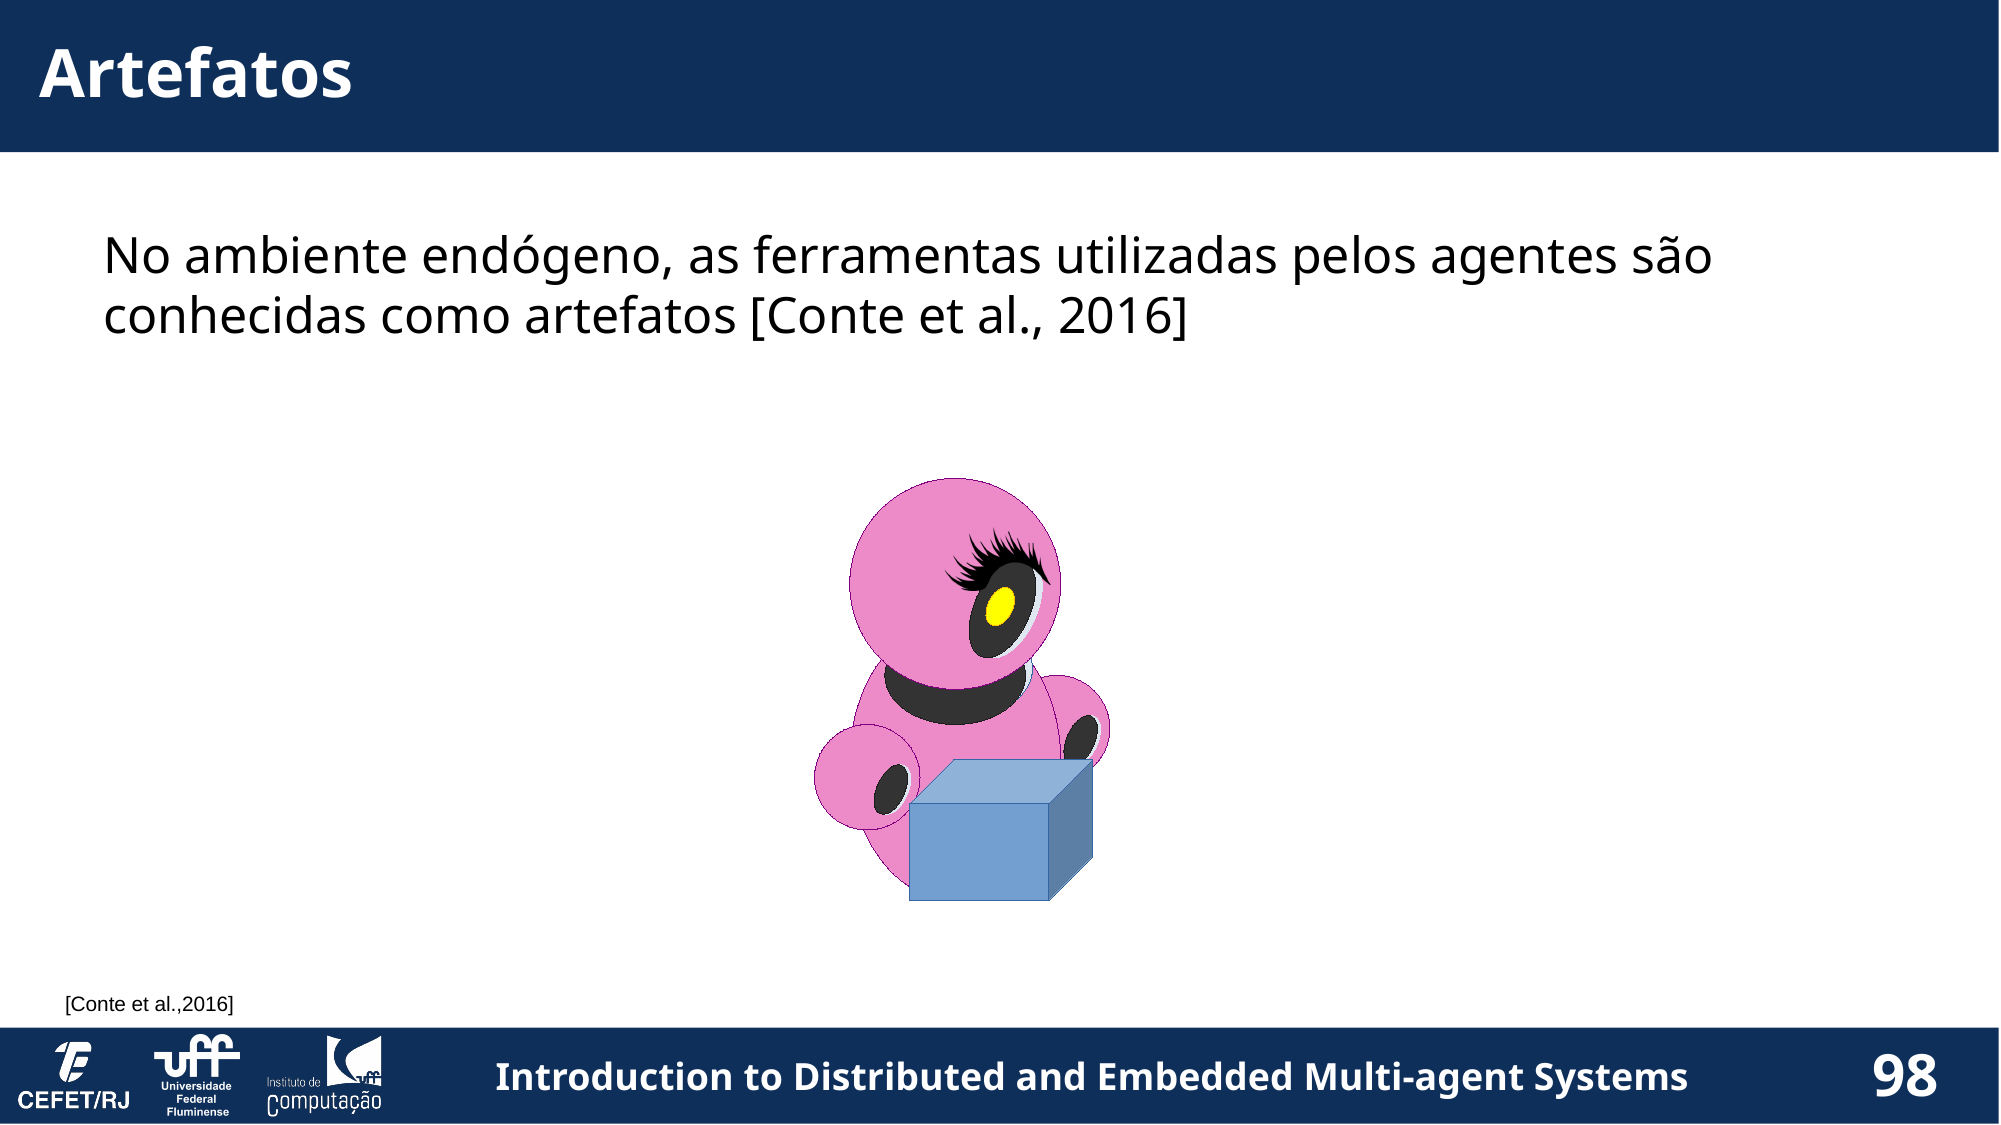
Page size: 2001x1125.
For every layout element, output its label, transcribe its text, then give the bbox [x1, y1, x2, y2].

text_box No ambiente endógeno, as ferramentas utilizadas pelos agentes são conhecidas como artefatos [Conte et al., 2016] [88, 216, 1947, 352]
text_box [814, 478, 1110, 901]
picture [265, 1033, 383, 1117]
picture [153, 1033, 241, 1121]
text_box [Conte et al.,2016] [50, 958, 1969, 1024]
picture [944, 527, 1056, 591]
text_box Artefatos [25, 23, 1999, 119]
picture [18, 1021, 129, 1125]
